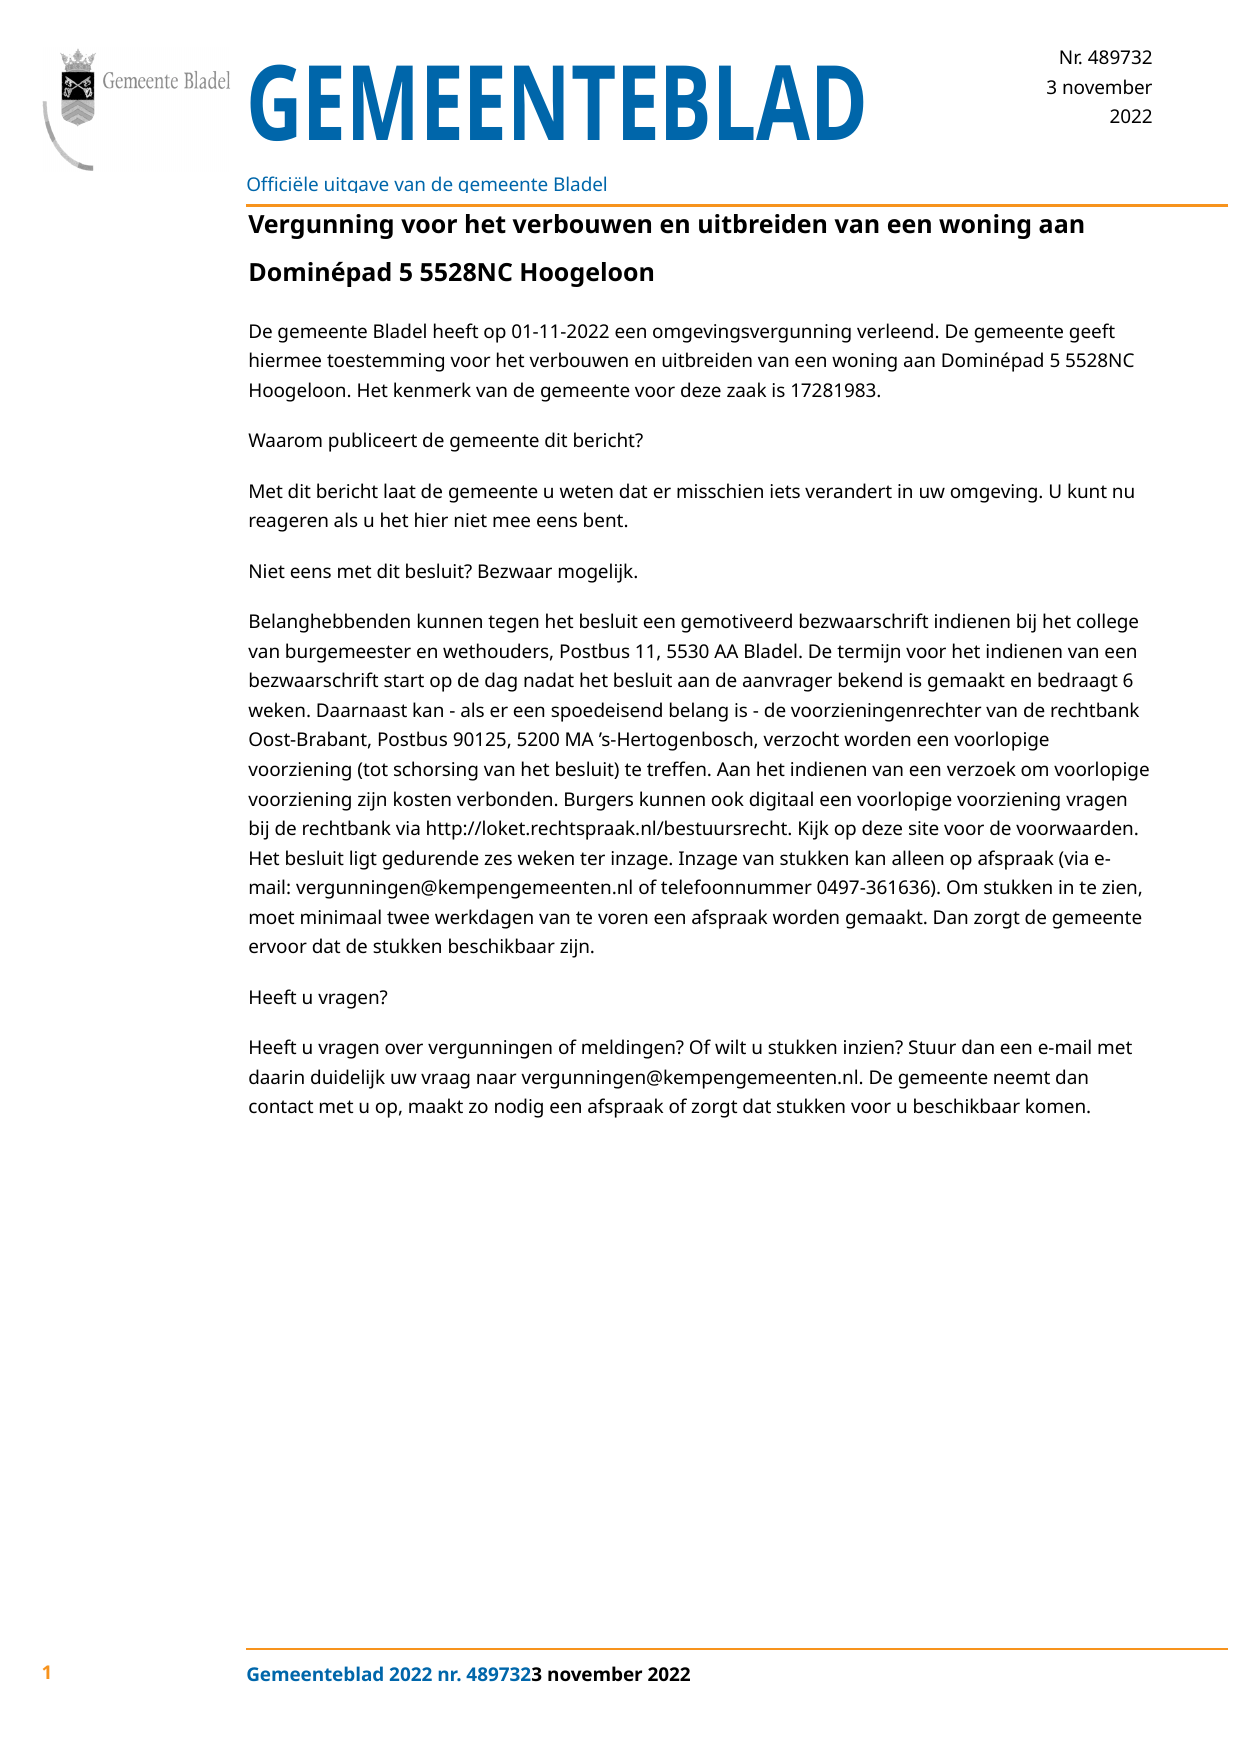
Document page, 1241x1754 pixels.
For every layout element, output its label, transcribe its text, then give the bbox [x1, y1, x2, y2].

text Vergunning voor het verbouwen en uitbreiden van een woning aan Dominépad 5 5528NC Hoogeloon [248, 207, 1152, 288]
picture [41, 47, 231, 172]
text Waarom publiceert de gemeente dit bericht? [248, 427, 1152, 453]
text Met dit bericht laat de gemeente u weten dat er misschien iets verandert in uw omgeving. U kunt nu reageren als u het hier niet mee eens bent. [248, 478, 1152, 533]
text Heeft u vragen over vergunningen of meldingen? Of wilt u stukken inzien? Stuur dan een e-mail met daarin duidelijk uw vraag naar vergunningen@kempengemeenten.nl. De gemeente neemt dan contact met u op, maakt zo nodig een afspraak of zorgt dat stukken voor u beschikbaar komen. [248, 1034, 1152, 1119]
text Heeft u vragen? [248, 984, 1152, 1010]
text Belanghebbenden kunnen tegen het besluit een gemotiveerd bezwaarschrift indienen bij het college van burgemeester en wethouders, Postbus 11, 5530 AA Bladel. De termijn voor het indienen van een bezwaarschrift start op de dag nadat het besluit aan de aanvrager bekend is gemaakt en bedraagt 6 weken. Daarnaast kan - als er een spoedeisend belang is - de voorzieningenrechter van de rechtbank Oost-Brabant, Postbus 90125, 5200 MA ’s-Hertogenbosch, verzocht worden een voorlopige voorziening (tot schorsing van het besluit) te treffen. Aan het indienen van een verzoek om voorlopige voorziening zijn kosten verbonden. Burgers kunnen ook digitaal een voorlopige voorziening vragen bij de rechtbank via http://loket.rechtspraak.nl/bestuursrecht. Kijk op deze site voor de voorwaarden. Het besluit ligt gedurende zes weken ter inzage. Inzage van stukken kan alleen op afspraak (via e-mail: vergunningen@kempengemeenten.nl of telefoonnummer 0497-361636). Om stukken in te zien, moet minimaal twee werkdagen van te voren een afspraak worden gemaakt. Dan zorgt de gemeente ervoor dat de stukken beschikbaar zijn. [248, 608, 1152, 959]
text De gemeente Bladel heeft op 01-11-2022 een omgevingsvergunning verleend. De gemeente geeft hiermee toestemming voor het verbouwen en uitbreiden van een woning aan Dominépad 5 5528NC Hoogeloon. Het kenmerk van de gemeente voor deze zaak is 17281983. [248, 318, 1152, 403]
text Niet eens met dit besluit? Bezwaar mogelijk. [248, 558, 1152, 584]
